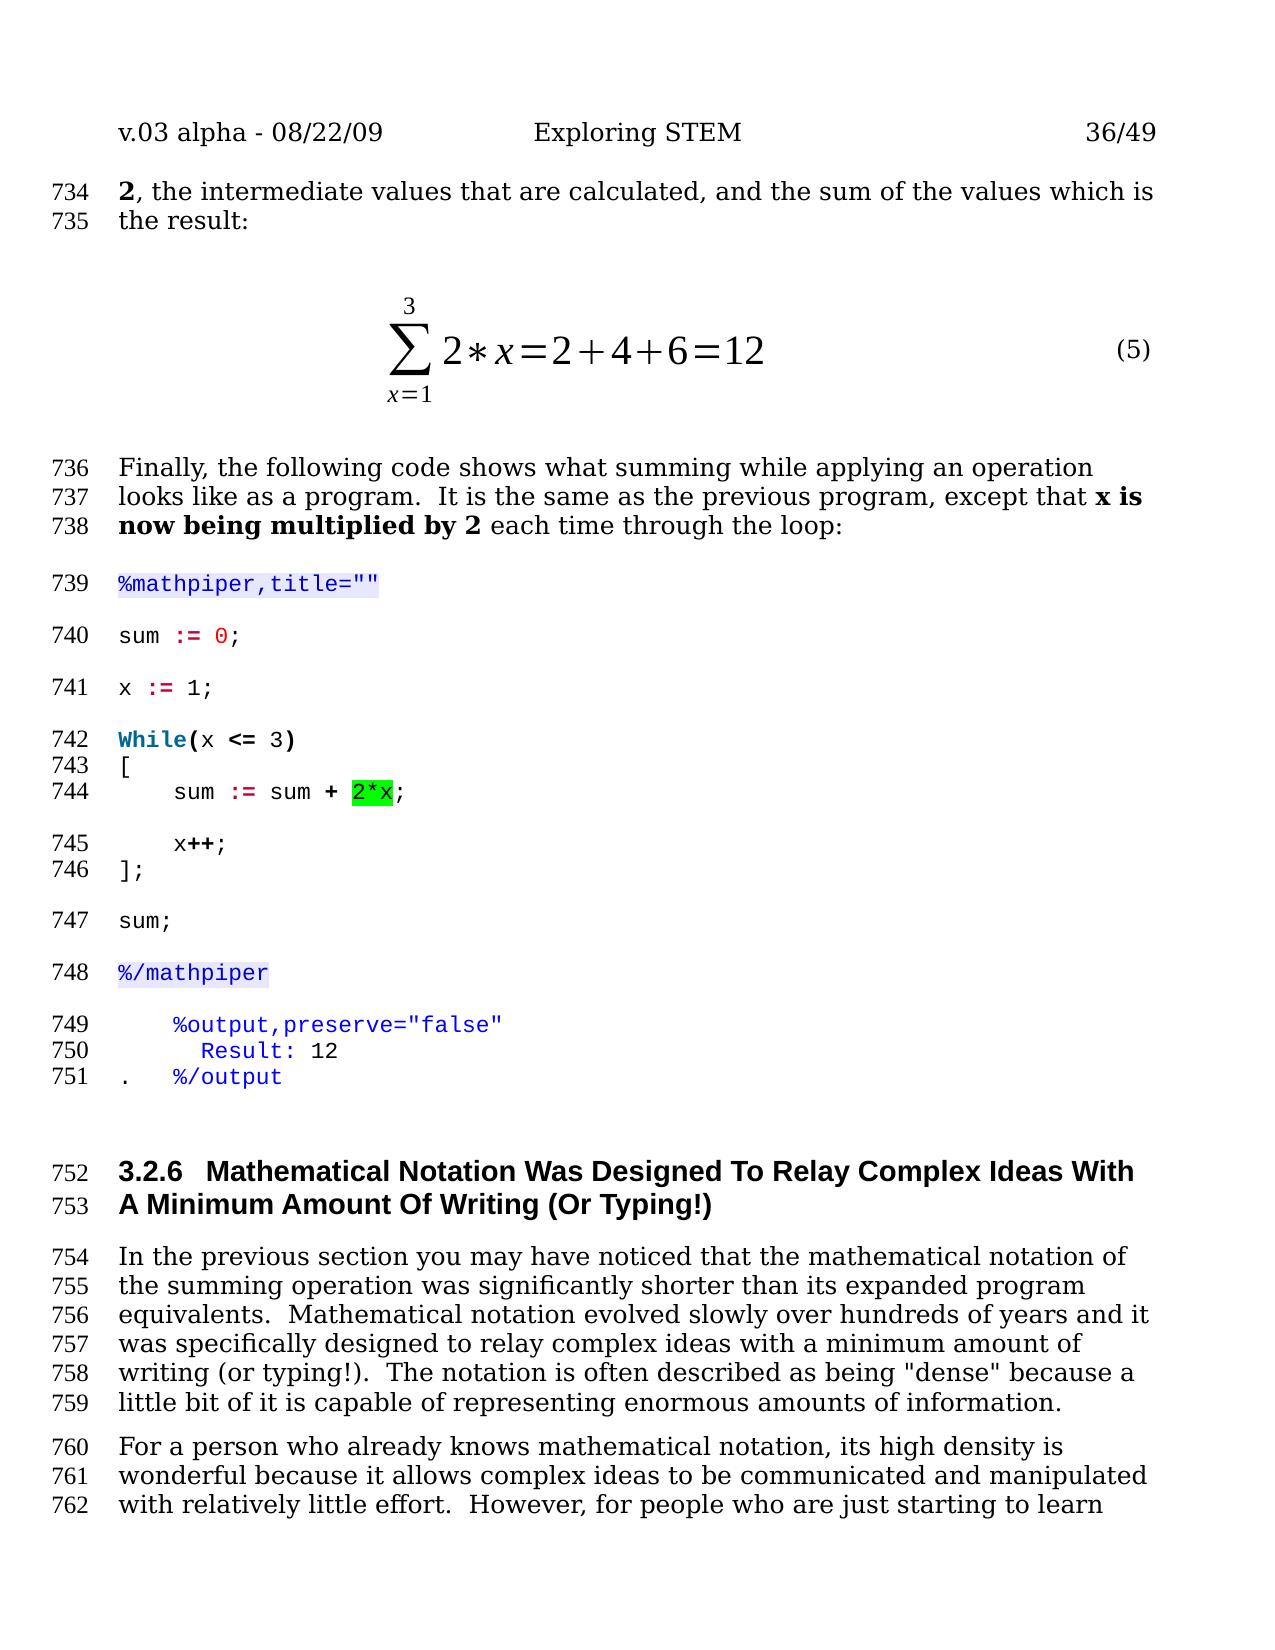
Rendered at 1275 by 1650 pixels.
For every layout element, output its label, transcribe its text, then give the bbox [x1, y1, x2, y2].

table_header (5) [1041, 286, 1157, 414]
text While(x <= 3) [118, 728, 1157, 754]
text In the previous section you may have noticed that the mathematical notation of the summing operation was significantly shorter than its expanded program equivalents. Mathematical notation evolved slowly over hundreds of years and it was specifically designed to relay complex ideas with a minimum amount of writing (or typing!). The notation is often described as being "dense" because a little bit of it is capable of representing enormous amounts of information. [118, 1242, 1157, 1417]
text %output,preserve="false" [118, 1013, 1157, 1039]
text %mathpiper,title="" [118, 573, 1157, 598]
text 2, the intermediate values that are calculated, and the sum of the values which is the result: [118, 177, 1157, 235]
text ]; [118, 858, 1157, 884]
table_header [118, 286, 1041, 414]
text For a person who already knows mathematical notation, its high density is wonderful because it allows complex ideas to be communicated and manipulated with relatively little effort. However, for people who are just starting to learn [118, 1432, 1157, 1519]
text x := 1; [118, 676, 1157, 702]
text Finally, the following code shows what summing while applying an operation looks like as a program. It is the same as the previous program, except that x is now being multiplied by 2 each time through the loop: [118, 453, 1157, 541]
text x++; [118, 832, 1157, 858]
subtitle Mathematical Notation Was Designed To Relay Complex Ideas With A Minimum Amount Of Writing (Or Typing!) [118, 1154, 1157, 1221]
text . %/output [118, 1065, 1157, 1091]
text sum := sum + 2*x; [118, 780, 1157, 806]
text Result: 12 [118, 1039, 1157, 1065]
text sum := 0; [118, 624, 1157, 650]
text sum; [118, 910, 1157, 936]
text [ [118, 754, 1157, 780]
text %/mathpiper [118, 962, 1157, 988]
